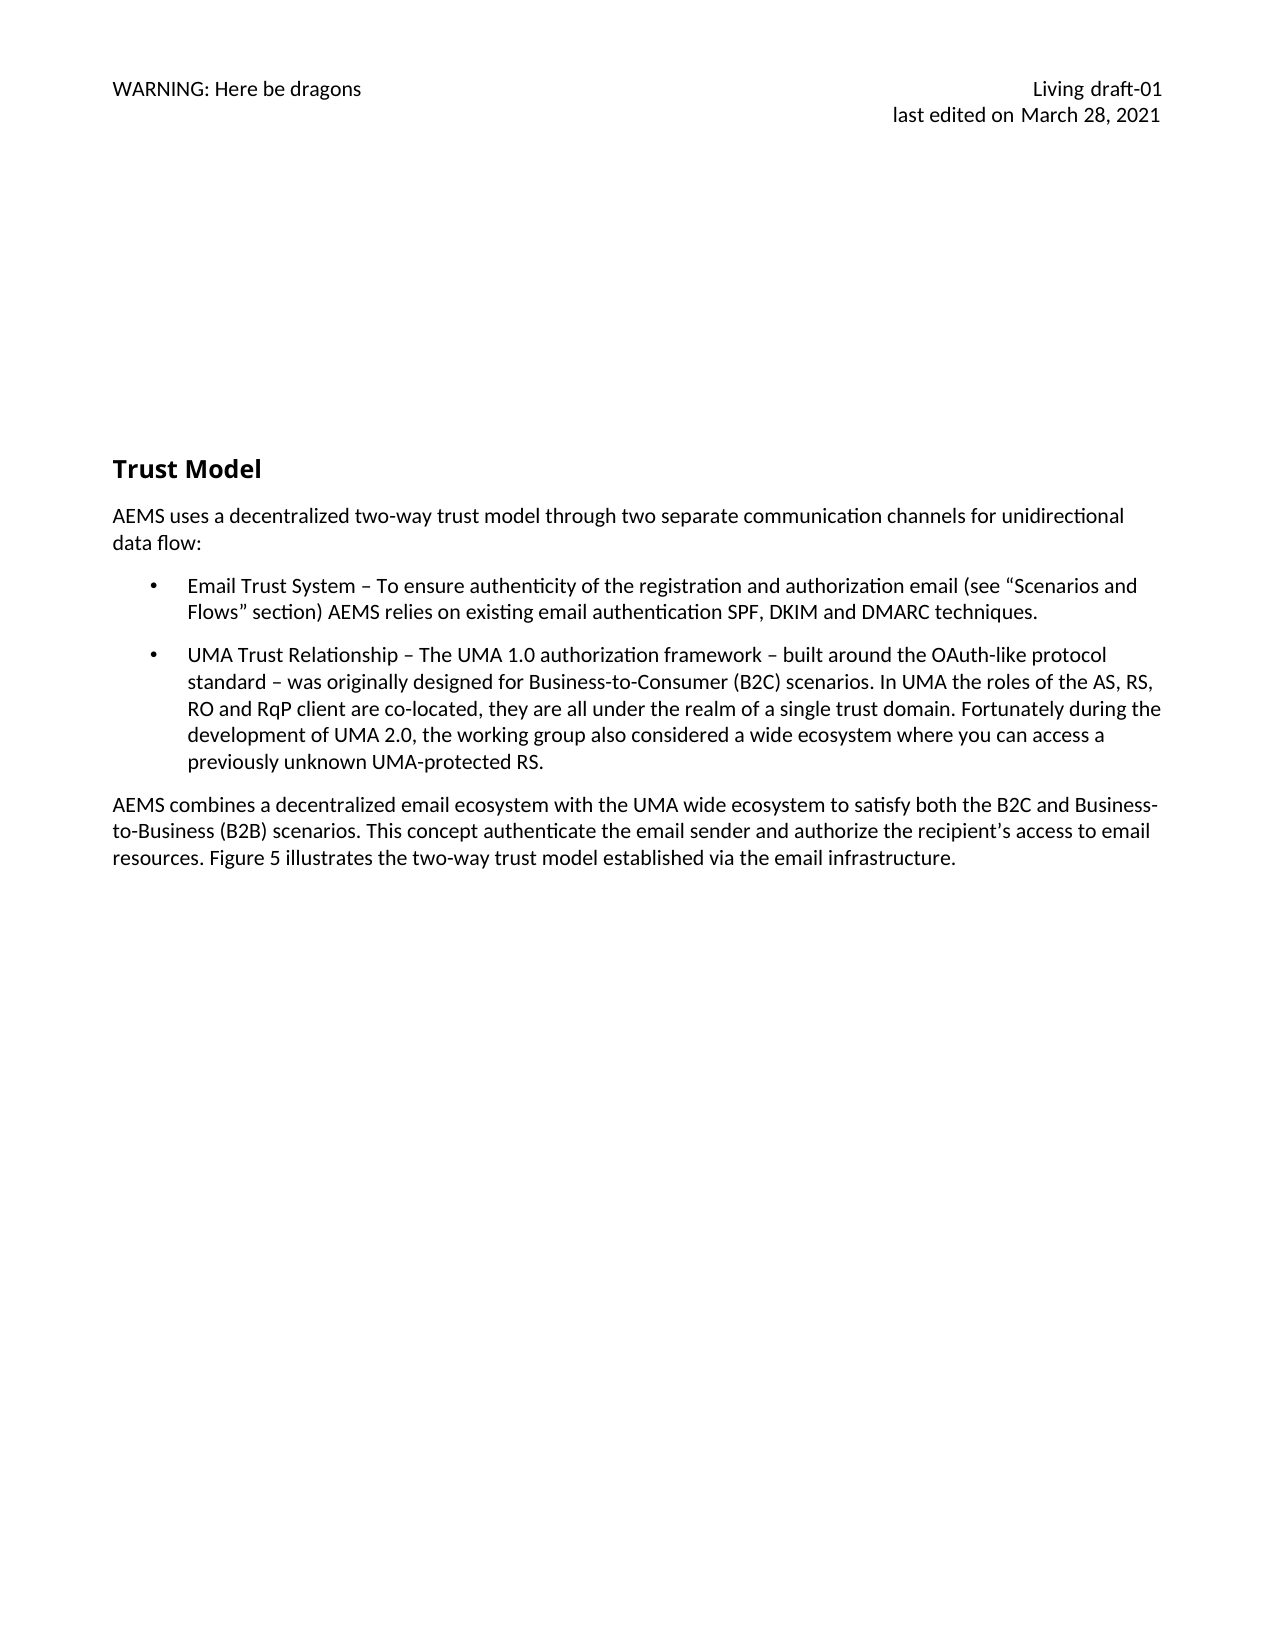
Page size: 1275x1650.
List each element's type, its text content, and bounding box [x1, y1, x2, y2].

text AEMS combines a decentralized email ecosystem with the UMA wide ecosystem to satisfy both the B2C and Business-to-Business (B2B) scenarios. This concept authenticate the email sender and authorize the recipient’s access to email resources. Figure 5 illustrates the two-way trust model established via the email infrastructure. [112, 791, 1162, 871]
list UMA Trust Relationship – The UMA 1.0 authorization framework – built around the OAuth-like protocol standard – was originally designed for Business-to-Consumer (B2C) scenarios. In UMA the roles of the AS, RS, RO and RqP client are co-located, they are all under the realm of a single trust domain. Fortunately during the development of UMA 2.0, the working group also considered a wide ecosystem where you can access a previously unknown UMA-protected RS. [150, 641, 1162, 775]
text AEMS uses a decentralized two-way trust model through two separate communication channels for unidirectional data flow: [112, 502, 1162, 556]
list Email Trust System – To ensure authenticity of the registration and authorization email (see “Scenarios and Flows” section) AEMS relies on existing email authentication SPF, DKIM and DMARC techniques. [150, 572, 1162, 625]
text Trust Model [112, 452, 1162, 486]
